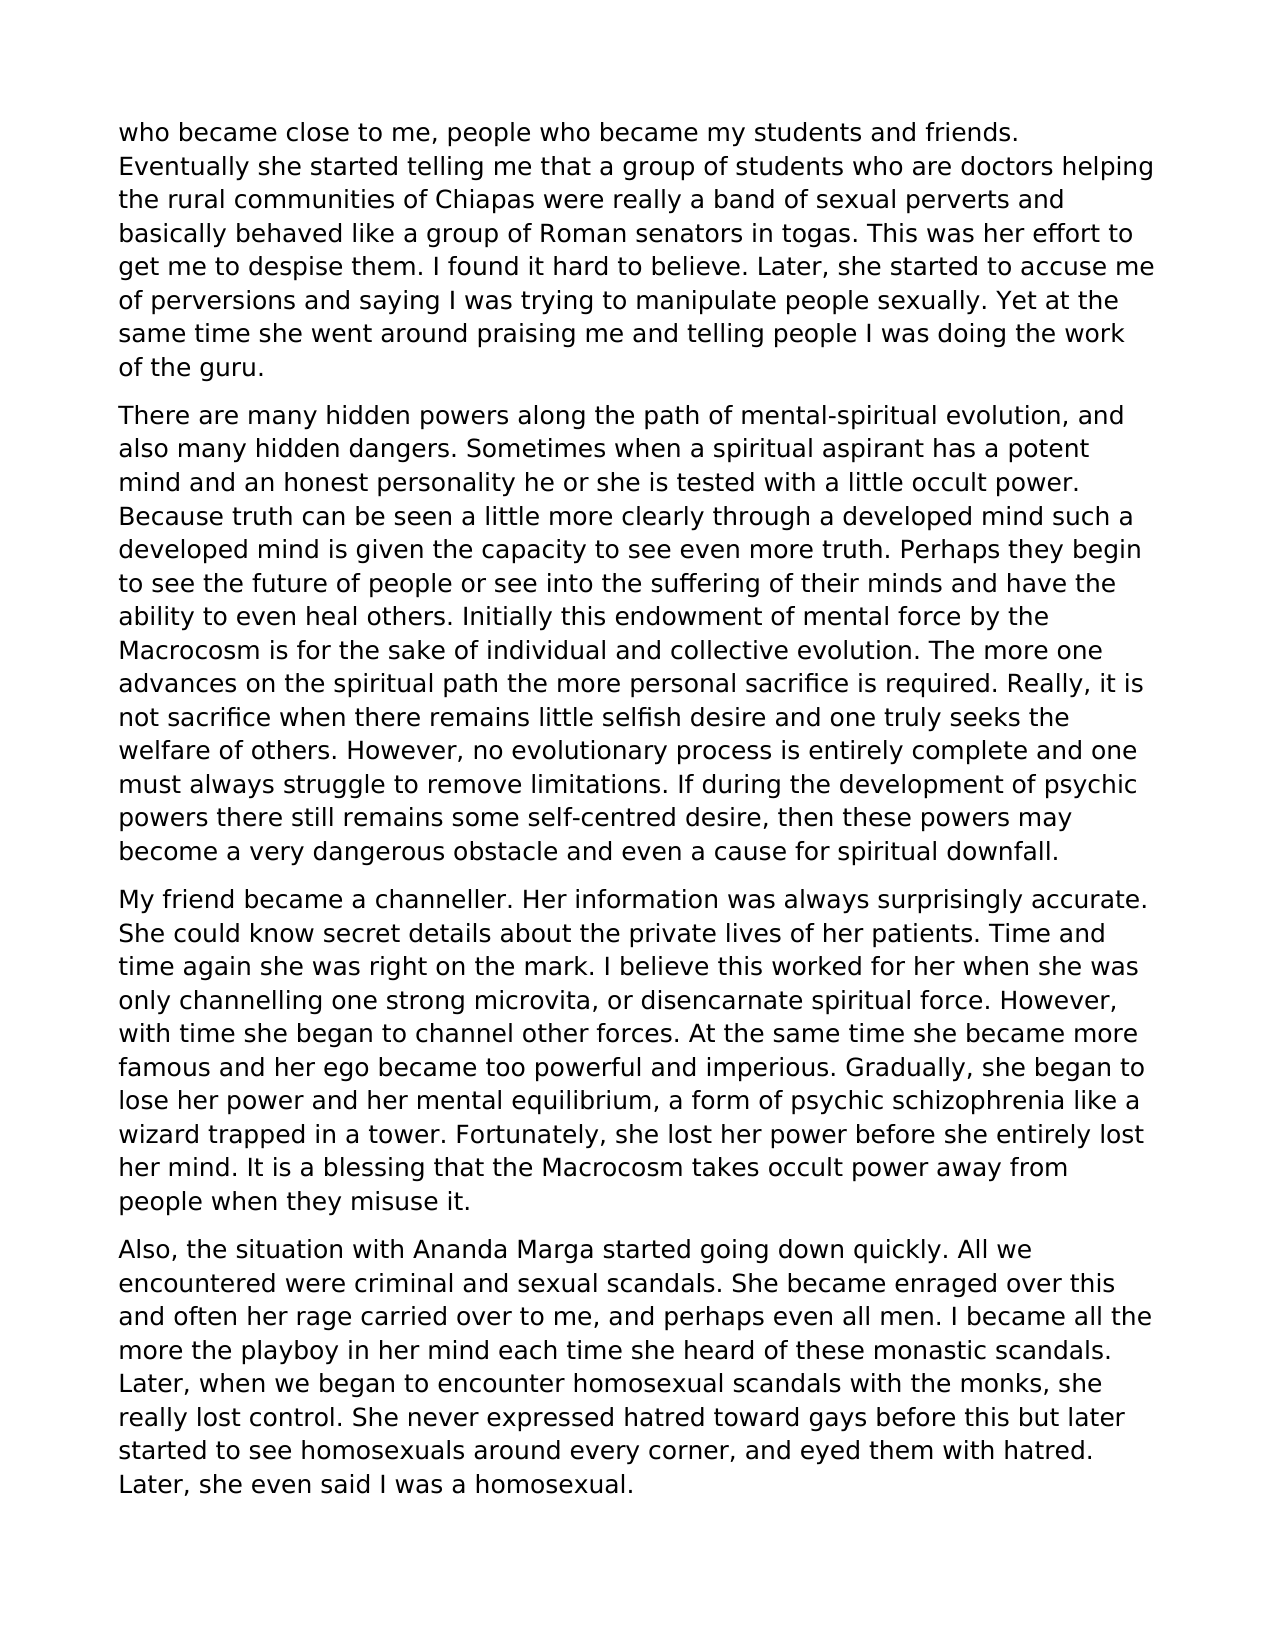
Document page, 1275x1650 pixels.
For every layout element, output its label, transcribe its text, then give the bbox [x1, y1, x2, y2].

text who became close to me, people who became my students and friends. Eventually she started telling me that a group of students who are doctors helping the rural communities of Chiapas were really a band of sexual perverts and basically behaved like a group of Roman senators in togas. This was her effort to get me to despise them. I found it hard to believe. Later, she started to accuse me of perversions and saying I was trying to manipulate people sexually. Yet at the same time she went around praising me and telling people I was doing the work of the guru. [118, 118, 1157, 382]
text There are many hidden powers along the path of mental-spiritual evolution, and also many hidden dangers. Sometimes when a spiritual aspirant has a potent mind and an honest personality he or she is tested with a little occult power. Because truth can be seen a little more clearly through a developed mind such a developed mind is given the capacity to see even more truth. Perhaps they begin to see the future of people or see into the suffering of their minds and have the ability to even heal others. Initially this endowment of mental force by the Macrocosm is for the sake of individual and collective evolution. The more one advances on the spiritual path the more personal sacrifice is required. Really, it is not sacrifice when there remains little selfish desire and one truly seeks the welfare of others. However, no evolutionary process is entirely complete and one must always struggle to remove limitations. If during the development of psychic powers there still remains some self-centred desire, then these powers may become a very dangerous obstacle and even a cause for spiritual downfall. [118, 401, 1157, 866]
text Also, the situation with Ananda Marga started going down quickly. All we encountered were criminal and sexual scandals. She became enraged over this and often her rage carried over to me, and perhaps even all men. I became all the more the playboy in her mind each time she heard of these monastic scandals. Later, when we began to encounter homosexual scandals with the monks, she really lost control. She never expressed hatred toward gays before this but later started to see homosexuals around every corner, and eyed them with hatred. Later, she even said I was a homosexual. [118, 1235, 1157, 1499]
text My friend became a channeller. Her information was always surprisingly accurate. She could know secret details about the private lives of her patients. Time and time again she was right on the mark. I believe this worked for her when she was only channelling one strong microvita, or disencarnate spiritual force. However, with time she began to channel other forces. At the same time she became more famous and her ego became too powerful and imperious. Gradually, she began to lose her power and her mental equilibrium, a form of psychic schizophrenia like a wizard trapped in a tower. Fortunately, she lost her power before she entirely lost her mind. It is a blessing that the Macrocosm takes occult power away from people when they misuse it. [118, 885, 1157, 1216]
